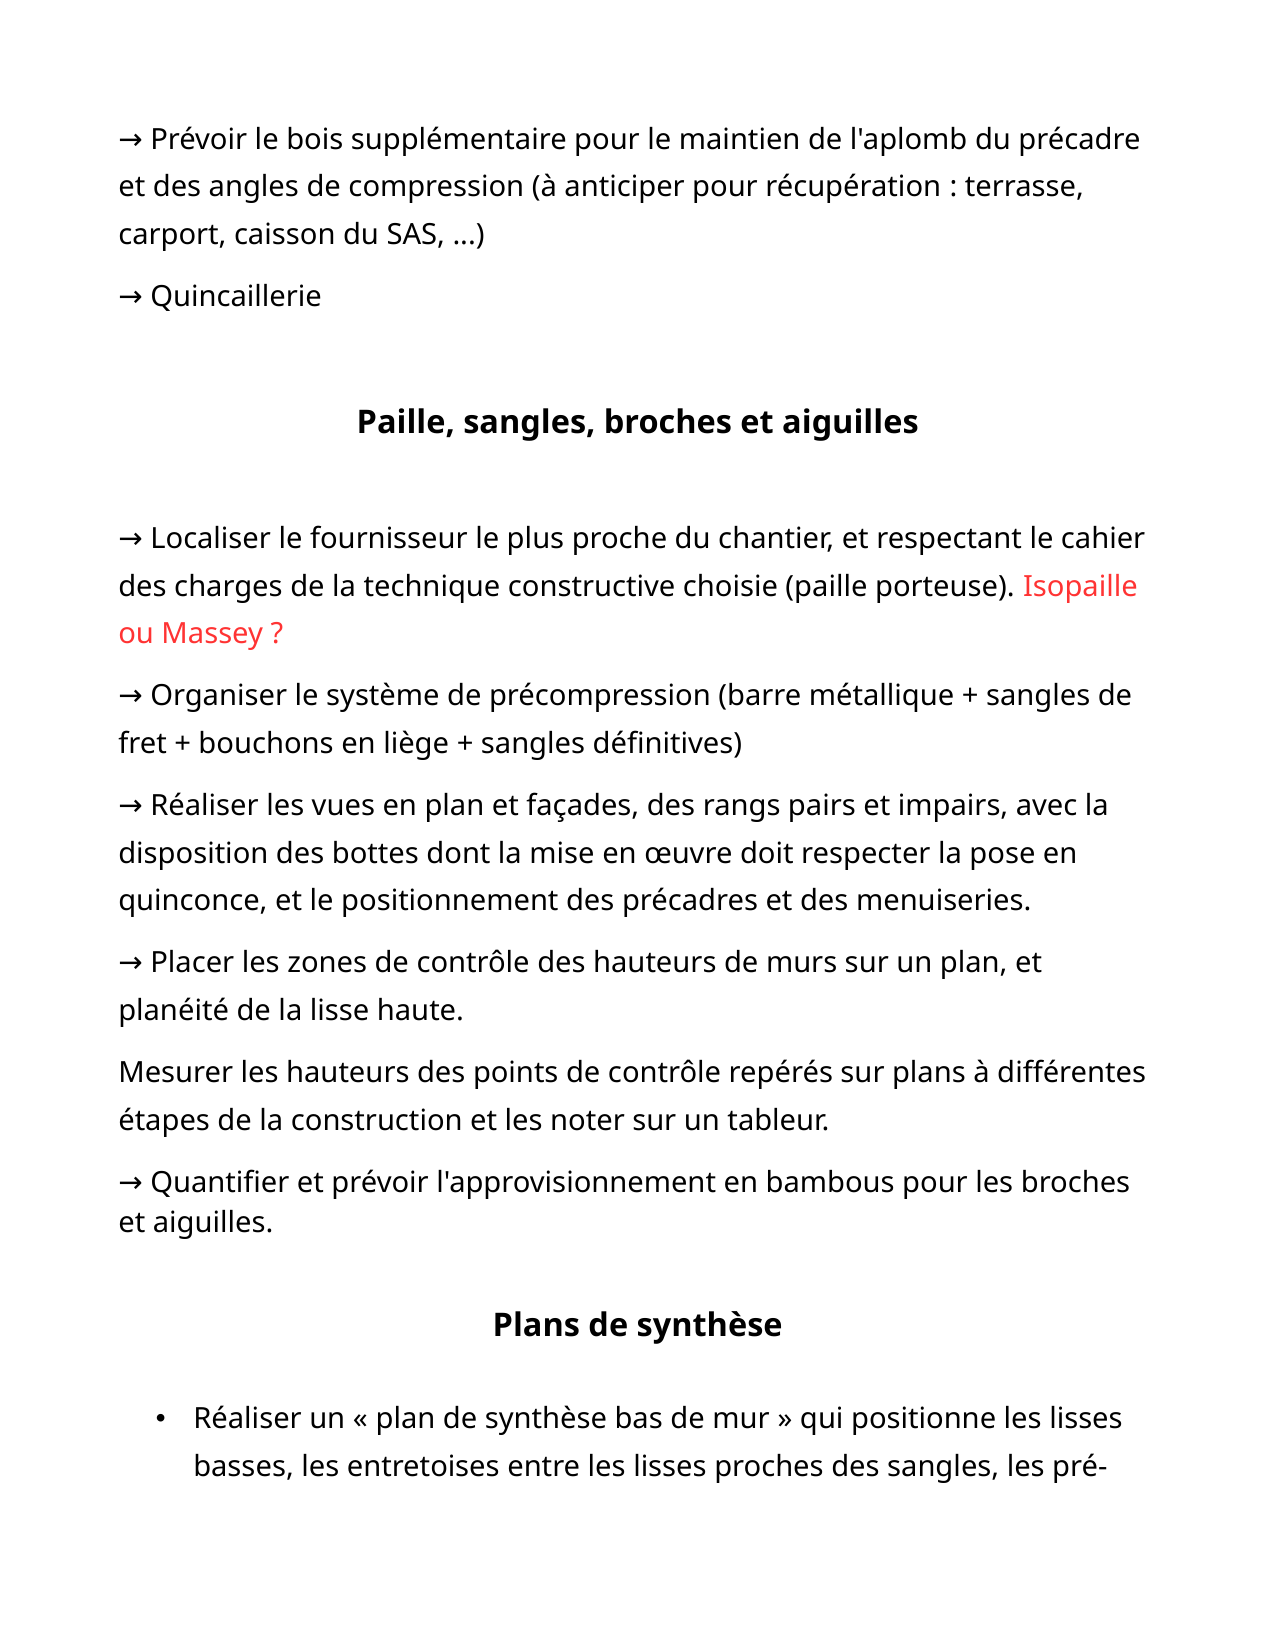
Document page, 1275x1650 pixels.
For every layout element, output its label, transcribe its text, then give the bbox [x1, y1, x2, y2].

list Réaliser un « plan de synthèse bas de mur » qui positionne les lisses basses, les entretoises entre les lisses proches des sangles, les pré- [156, 1398, 1157, 1485]
text → Organiser le système de précompression (barre métallique + sangles de fret + bouchons en liège + sangles définitives) [118, 674, 1157, 762]
text Mesurer les hauteurs des points de contrôle repérés sur plans à différentes étapes de la construction et les noter sur un tableur. [118, 1052, 1157, 1139]
text → Quincaillerie [118, 276, 1157, 315]
text → Placer les zones de contrôle des hauteurs de murs sur un plan, et planéité de la lisse haute. [118, 942, 1157, 1029]
text → Prévoir le bois supplémentaire pour le maintien de l'aplomb du précadre et des angles de compression (à anticiper pour récupération : terrasse, carport, caisson du SAS, ...) [118, 118, 1157, 253]
subtitle Plans de synthèse [118, 1301, 1157, 1346]
text → Localiser le fournisseur le plus proche du chantier, et respectant le cahier des charges de la technique constructive choisie (paille porteuse). Isopaille ou Massey ? [118, 517, 1157, 652]
subtitle Paille, sangles, broches et aiguilles [118, 398, 1157, 442]
text → Quantifier et prévoir l'approvisionnement en bambous pour les broches et aiguilles. [118, 1161, 1157, 1241]
text → Réaliser les vues en plan et façades, des rangs pairs et impairs, avec la disposition des bottes dont la mise en œuvre doit respecter la pose en quinconce, et le positionnement des précadres et des menuiseries. [118, 784, 1157, 919]
